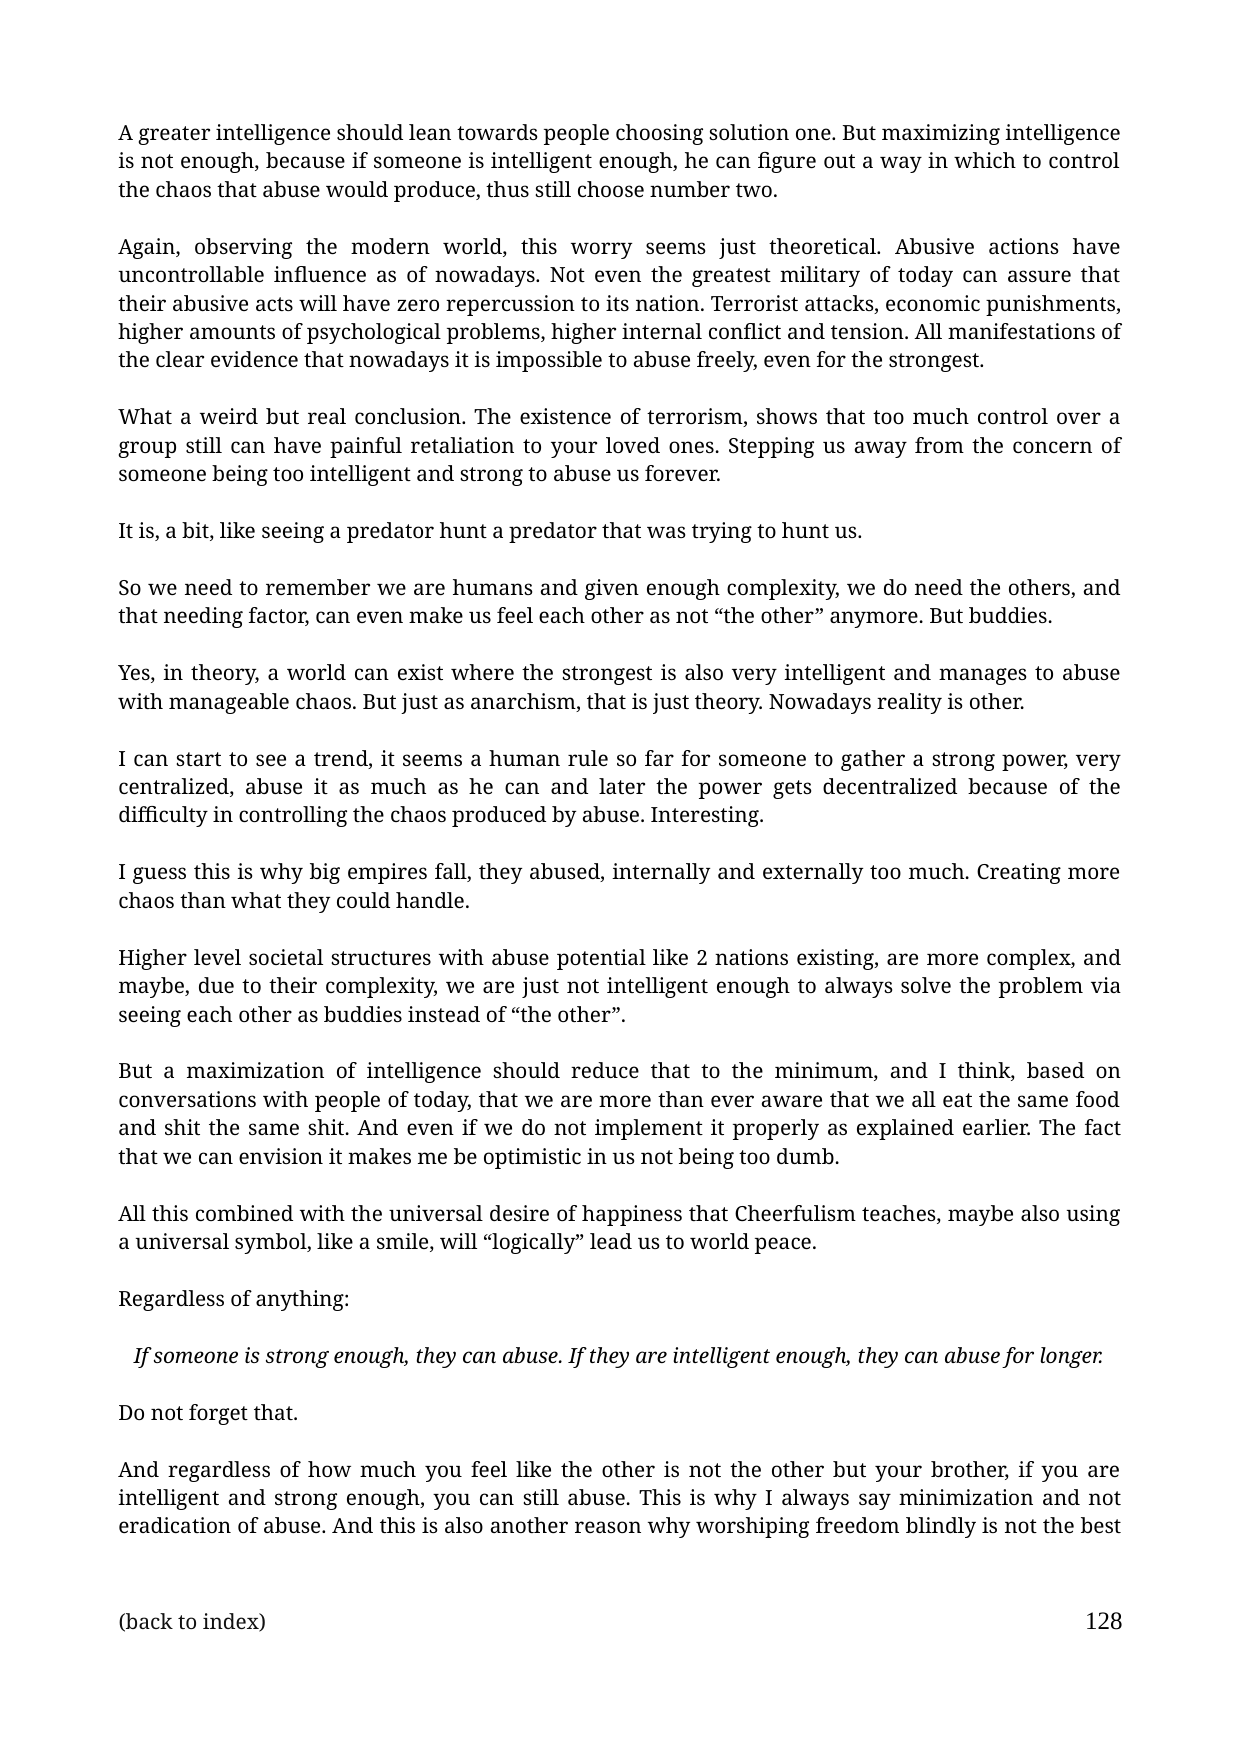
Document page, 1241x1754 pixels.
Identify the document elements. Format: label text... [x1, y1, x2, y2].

text It is, a bit, like seeing a predator hunt a predator that was trying to hunt us. [118, 516, 1122, 545]
text But a maximization of intelligence should reduce that to the minimum, and I think, based on conversations with people of today, that we are more than ever aware that we all eat the same food and shit the same shit. And even if we do not implement it properly as explained earlier. The fact that we can envision it makes me be optimistic in us not being too dumb. [118, 1057, 1122, 1170]
text Again, observing the modern world, this worry seems just theoretical. Abusive actions have uncontrollable influence as of nowadays. Not even the greatest military of today can assure that their abusive acts will have zero repercussion to its nation. Terrorist attacks, economic punishments, higher amounts of psychological problems, higher internal conflict and tension. All manifestations of the clear evidence that nowadays it is impossible to abuse freely, even for the strongest. [118, 232, 1122, 374]
text So we need to remember we are humans and given enough complexity, we do need the others, and that needing factor, can even make us feel each other as not “the other” anymore. But buddies. [118, 573, 1122, 630]
text I can start to see a trend, it seems a human rule so far for someone to gather a strong power, very centralized, abuse it as much as he can and later the power gets decentralized because of the difficulty in controlling the chaos produced by abuse. Interesting. [118, 744, 1122, 829]
text What a weird but real conclusion. The existence of terrorism, shows that too much control over a group still can have painful retaliation to your loved ones. Stepping us away from the concern of someone being too intelligent and strong to abuse us forever. [118, 402, 1122, 488]
text Yes, in theory, a world can exist where the strongest is also very intelligent and manages to abuse with manageable chaos. But just as anarchism, that is just theory. Nowadays reality is other. [118, 658, 1122, 715]
text All this combined with the universal desire of happiness that Cheerfulism teaches, maybe also using a universal symbol, like a smile, will “logically” lead us to world peace. [118, 1199, 1122, 1256]
text Do not forget that. [118, 1398, 1122, 1426]
text A greater intelligence should lean towards people choosing solution one. But maximizing intelligence is not enough, because if someone is intelligent enough, he can figure out a way in which to control the chaos that abuse would produce, thus still choose number two. [118, 118, 1122, 203]
text Regardless of anything: [118, 1284, 1122, 1312]
text If someone is strong enough, they can abuse. If they are intelligent enough, they can abuse for longer. [118, 1341, 1122, 1369]
text I guess this is why big empires fall, they abused, internally and externally too much. Creating more chaos than what they could handle. [118, 857, 1122, 914]
text Higher level societal structures with abuse potential like 2 nations existing, are more complex, and maybe, due to their complexity, we are just not intelligent enough to always solve the problem via seeing each other as buddies instead of “the other”. [118, 943, 1122, 1028]
text And regardless of how much you feel like the other is not the other but your brother, if you are intelligent and strong enough, you can still abuse. This is why I always say minimization and not eradication of abuse. And this is also another reason why worshiping freedom blindly is not the best [118, 1455, 1122, 1540]
